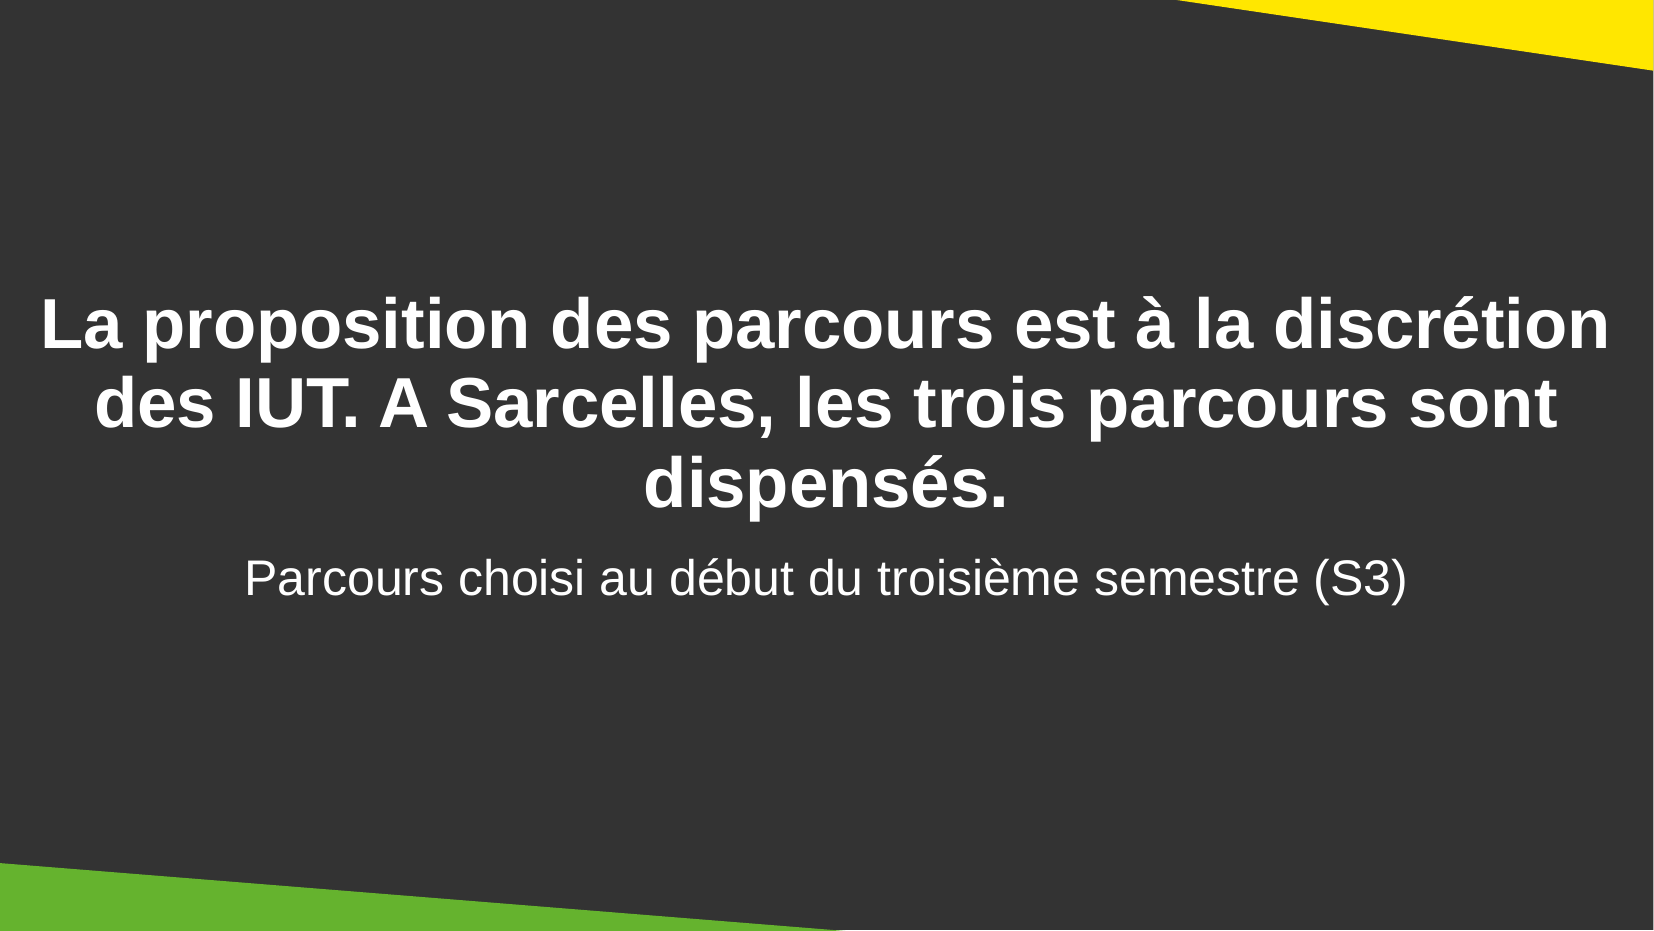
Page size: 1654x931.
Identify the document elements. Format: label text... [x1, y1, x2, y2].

text_box Parcours choisi au début du troisième semestre (S3) [208, 543, 1445, 670]
text_box [1176, 0, 1654, 71]
text_box [0, 863, 846, 931]
text_box La proposition des parcours est à la discrétion des IUT. A Sarcelles, les trois parcours sont dispensés. [7, 277, 1647, 530]
